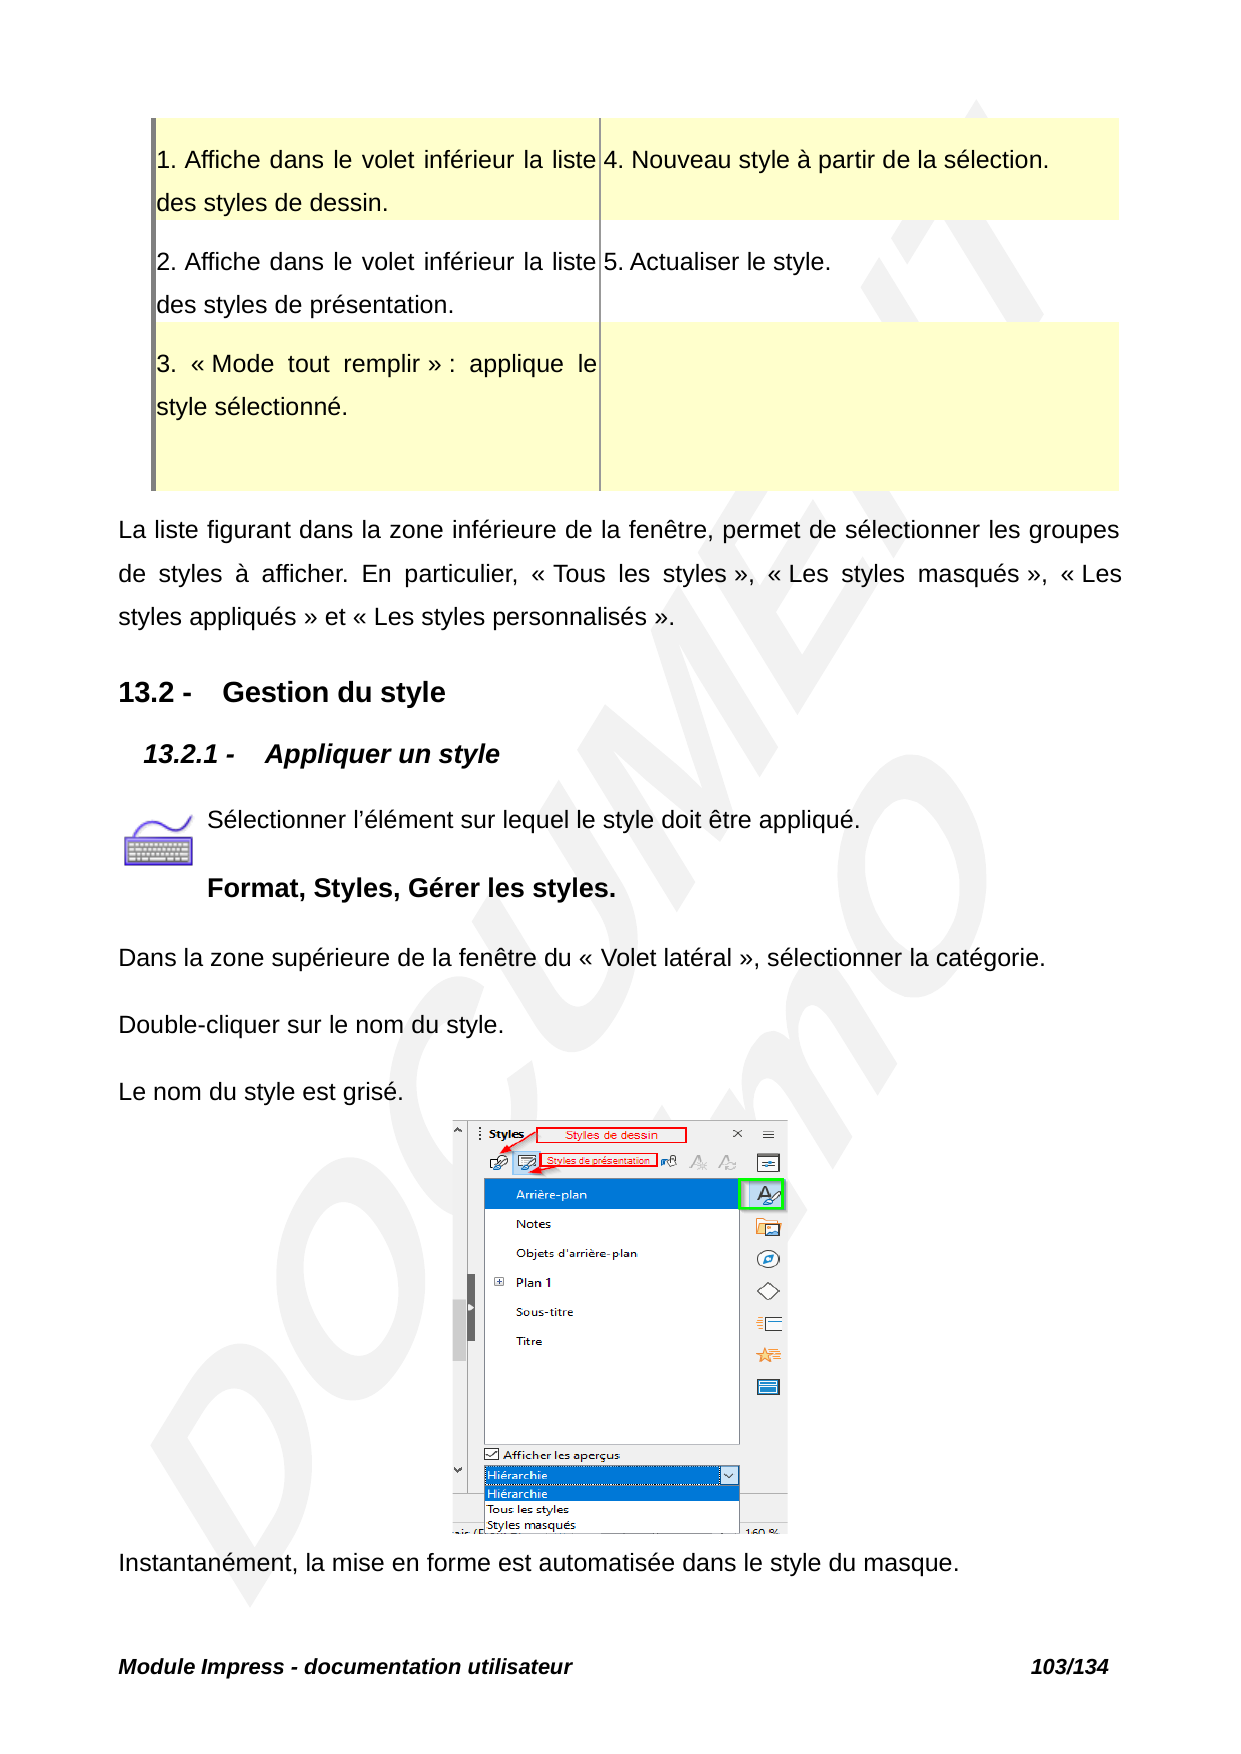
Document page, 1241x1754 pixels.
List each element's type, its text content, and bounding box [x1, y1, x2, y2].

text Instantanément, la mise en forme est automatisée dans le style du masque. [118, 1534, 1122, 1577]
table_cell 3. « Mode tout remplir » : applique le style sélectionné. [156, 322, 599, 491]
text Double-cliquer sur le nom du style. [118, 1009, 1122, 1039]
text La liste figurant dans la zone inférieure de la fenêtre, permet de sélectionner les groupes de styles à afficher. En particulier, « Tous les styles », « Les styles masqués », « Les styles appliqués » et « Les styles personnalisés ». [118, 515, 1122, 631]
subtitle Appliquer un style [143, 738, 1122, 769]
table_cell 2. Affiche dans le volet inférieur la liste des styles de présentation. [156, 220, 599, 322]
picture [120, 804, 195, 880]
text Le nom du style est grisé. [118, 1077, 1122, 1106]
table_cell 5. Actualiser le style. [601, 220, 1119, 322]
table_header 1. Affiche dans le volet inférieur la liste des styles de dessin. [156, 118, 599, 220]
text Dans la zone supérieure de la fenêtre du « Volet latéral », sélectionner la catégorie. [118, 942, 1122, 971]
picture [452, 1120, 788, 1534]
subtitle Gestion du style [118, 675, 1122, 709]
text Format, Styles, Gérer les styles. [118, 872, 1122, 903]
text Sélectionner l’élément sur lequel le style doit être appliqué. [195, 805, 1122, 834]
table_header 4. Nouveau style à partir de la sélection. [601, 118, 1119, 220]
table_cell [601, 322, 1119, 491]
